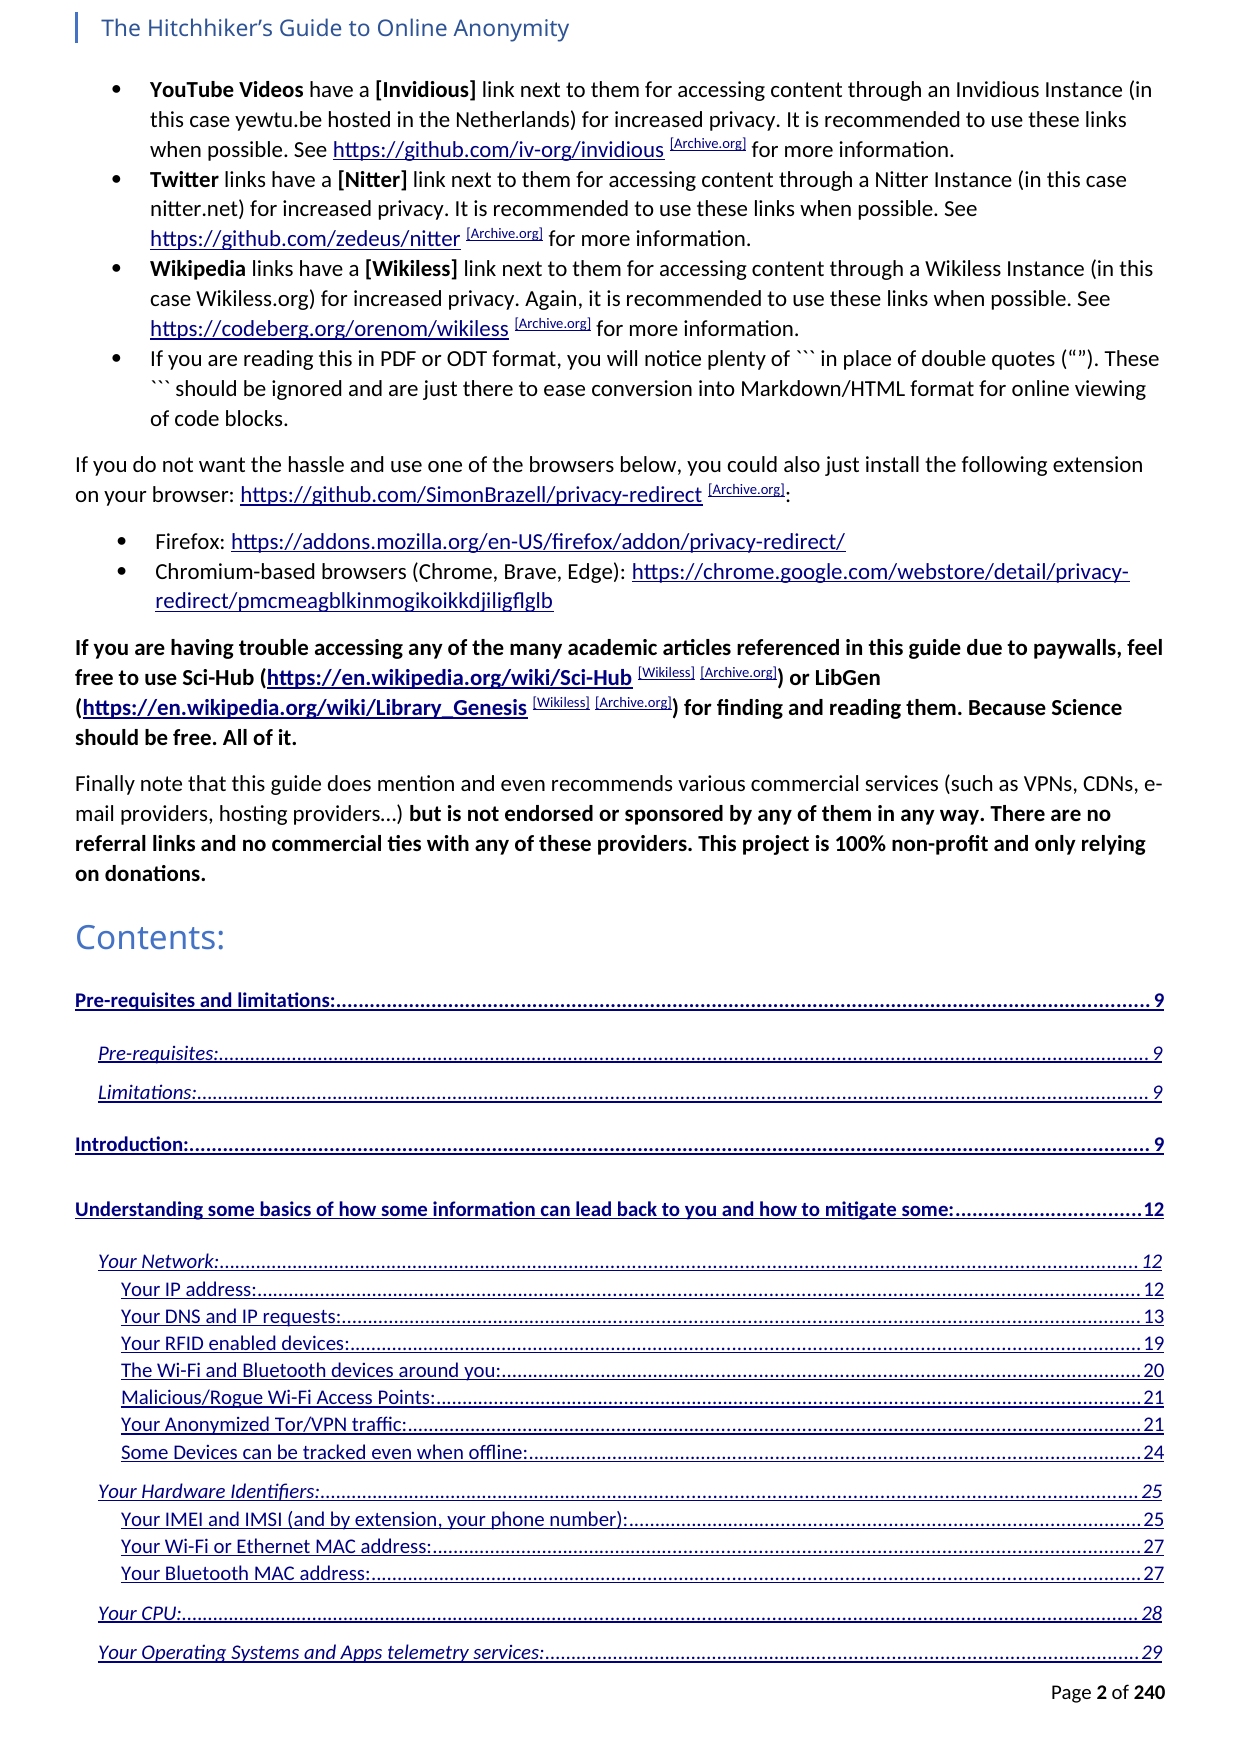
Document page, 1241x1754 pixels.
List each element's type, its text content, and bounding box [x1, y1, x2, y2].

text Introduction: 9 [75, 1132, 1165, 1157]
text Your RFID enabled devices: 19 [121, 1330, 1165, 1356]
text Pre-requisites: 9 [98, 1040, 1165, 1065]
text Your Bluetooth MAC address: 27 [121, 1560, 1165, 1586]
list Twitter links have a [Nitter] link next to them for accessing content through a Nitter Instance (in this case nitter.net) for increased privacy. It is recommended to use these links when possible. See https://github.com/zedeus/nitter [Archive.org] for more information. [112, 165, 1165, 252]
text Your IMEI and IMSI (and by extension, your phone number): 25 [121, 1506, 1165, 1531]
text Finally note that this guide does mention and even recommends various commercial services (such as VPNs, CDNs, e-mail providers, hosting providers…) but is not endorsed or sponsored by any of them in any way. There are no referral links and no commercial ties with any of these providers. This project is 100% non-profit and only relying on donations. [75, 769, 1165, 887]
text Your Network: 12 [98, 1248, 1165, 1274]
text Your Anonymized Tor/VPN traffic: 21 [121, 1412, 1165, 1437]
text Your Operating Systems and Apps telemetry services: 29 [98, 1639, 1165, 1665]
text Pre-requisites and limitations: 9 [75, 988, 1165, 1013]
list YouTube Videos have a [Invidious] link next to them for accessing content through an Invidious Instance (in this case yewtu.be hosted in the Netherlands) for increased privacy. It is recommended to use these links when possible. See https://github.com/iv-org/invidious [Archive.org] for more information. [112, 75, 1165, 163]
text Understanding some basics of how some information can lead back to you and how to mitigate some: 12 [75, 1196, 1165, 1222]
list Firefox: https://addons.mozilla.org/en-US/firefox/addon/privacy-redirect/ [118, 527, 1165, 555]
text Your CPU: 28 [98, 1600, 1165, 1625]
list Chromium-based browsers (Chrome, Brave, Edge): https://chrome.google.com/webstore/detail/privacy-redirect/pmcmeagblkinmogikoikkdjiligflglb [118, 557, 1165, 615]
text Your Hardware Identifiers: 25 [98, 1478, 1165, 1504]
text Some Devices can be tracked even when offline: 24 [121, 1439, 1165, 1464]
subtitle Contents: [75, 914, 1165, 959]
text Malicious/Rogue Wi-Fi Access Points: 21 [121, 1384, 1165, 1410]
text Your DNS and IP requests: 13 [121, 1303, 1165, 1328]
list Wikipedia links have a [Wikiless] link next to them for accessing content through a Wikiless Instance (in this case Wikiless.org) for increased privacy. Again, it is recommended to use these links when possible. See https://codeberg.org/orenom/wikiless [Archive.org] for more information. [112, 254, 1165, 342]
text Limitations: 9 [98, 1079, 1165, 1105]
text If you are having trouble accessing any of the many academic articles referenced in this guide due to paywalls, feel free to use Sci-Hub (https://en.wikipedia.org/wiki/Sci-Hub [Wikiless] [Archive.org]) or LibGen (https://en.wikipedia.org/wiki/Library_Genesis [Wikiless] [Archive.org]) for finding and reading them. Because Science should be free. All of it. [75, 633, 1165, 751]
text Your IP address: 12 [121, 1276, 1165, 1301]
text Your Wi-Fi or Ethernet MAC address: 27 [121, 1533, 1165, 1558]
text If you do not want the hassle and use one of the browsers below, you could also just install the following extension on your browser: https://github.com/SimonBrazell/privacy-redirect [Archive.org]: [75, 450, 1165, 508]
text The Wi-Fi and Bluetooth devices around you: 20 [121, 1357, 1165, 1383]
list If you are reading this in PDF or ODT format, you will notice plenty of ``` in place of double quotes (“”). These ``` should be ignored and are just there to ease conversion into Markdown/HTML format for online viewing of code blocks. [112, 344, 1165, 432]
